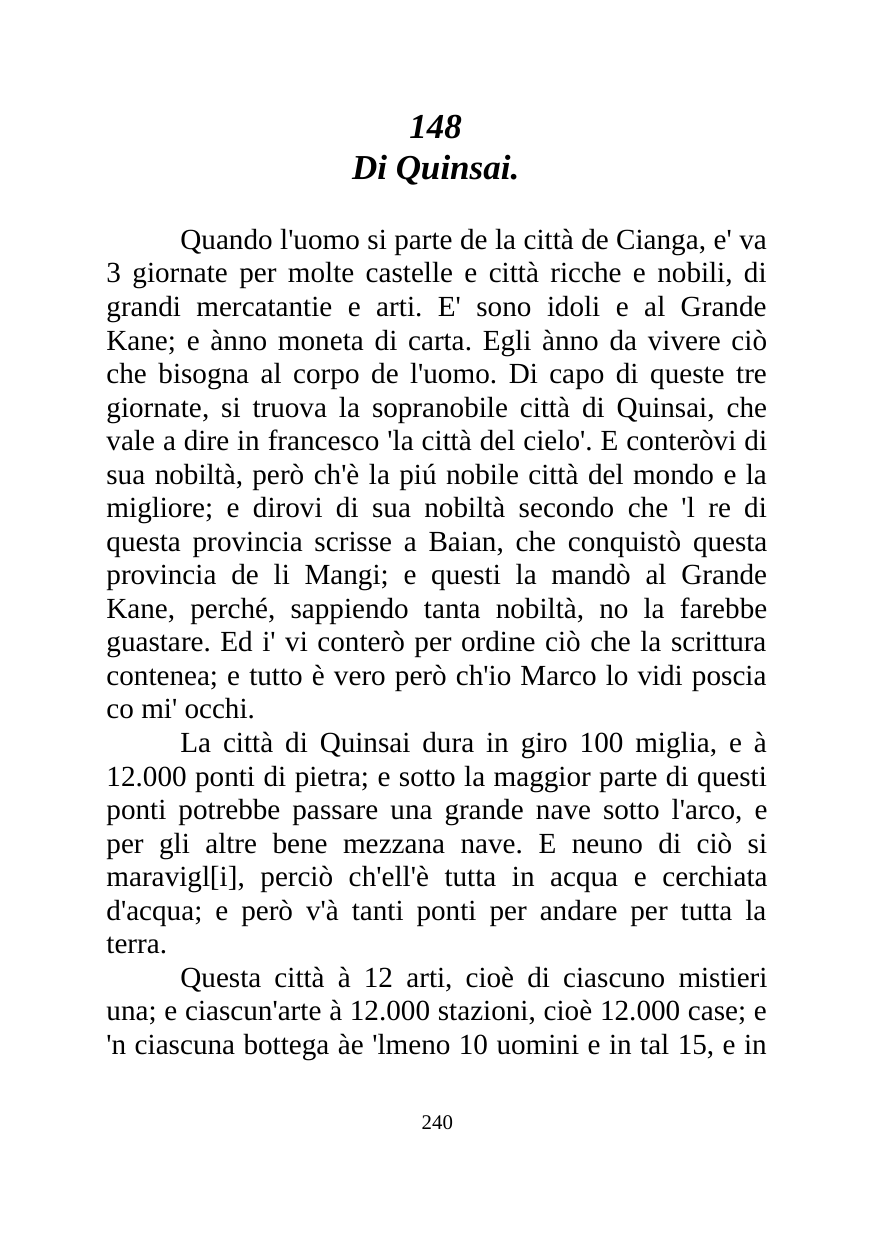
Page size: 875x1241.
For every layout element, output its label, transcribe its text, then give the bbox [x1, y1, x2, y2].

text La città di Quinsai dura in giro 100 miglia, e à 12.000 ponti di pietra; e sotto la maggior parte di questi ponti potrebbe passare una grande nave sotto l'arco, e per gli altre bene mezzana nave. E neuno di ciò si maravigl[i], perciò ch'ell'è tutta in acqua e cerchiata d'acqua; e però v'à tanti ponti per andare per tutta la terra. [106, 725, 768, 960]
text Quando l'uomo si parte de la città de Cianga, e' va 3 giornate per molte castelle e città ricche e nobili, di grandi mercatantie e arti. E' sono idoli e al Grande Kane; e ànno moneta di carta. Egli ànno da vivere ciò che bisogna al corpo de l'uomo. Di capo di queste tre giornate, si truova la sopranobile città di Quinsai, che vale a dire in francesco 'la città del cielo'. E conteròvi di sua nobiltà, però ch'è la piú nobile città del mondo e la migliore; e dirovi di sua nobiltà secondo che 'l re di questa provincia scrisse a Baian, che conquistò questa provincia de li Mangi; e questi la mandò al Grande Kane, perché, sappiendo tanta nobiltà, no la farebbe guastare. Ed i' vi conterò per ordine ciò che la scrittura contenea; e tutto è vero però ch'io Marco lo vidi poscia co mi' occhi. [106, 222, 768, 725]
subtitle 148 Di Quinsai. [106, 106, 768, 187]
text Questa città à 12 arti, cioè di ciascuno mistieri una; e ciascun'arte à 12.000 stazioni, cioè 12.000 case; e 'n ciascuna bottega àe 'lmeno 10 uomini e in tal 15, e in [106, 960, 768, 1061]
